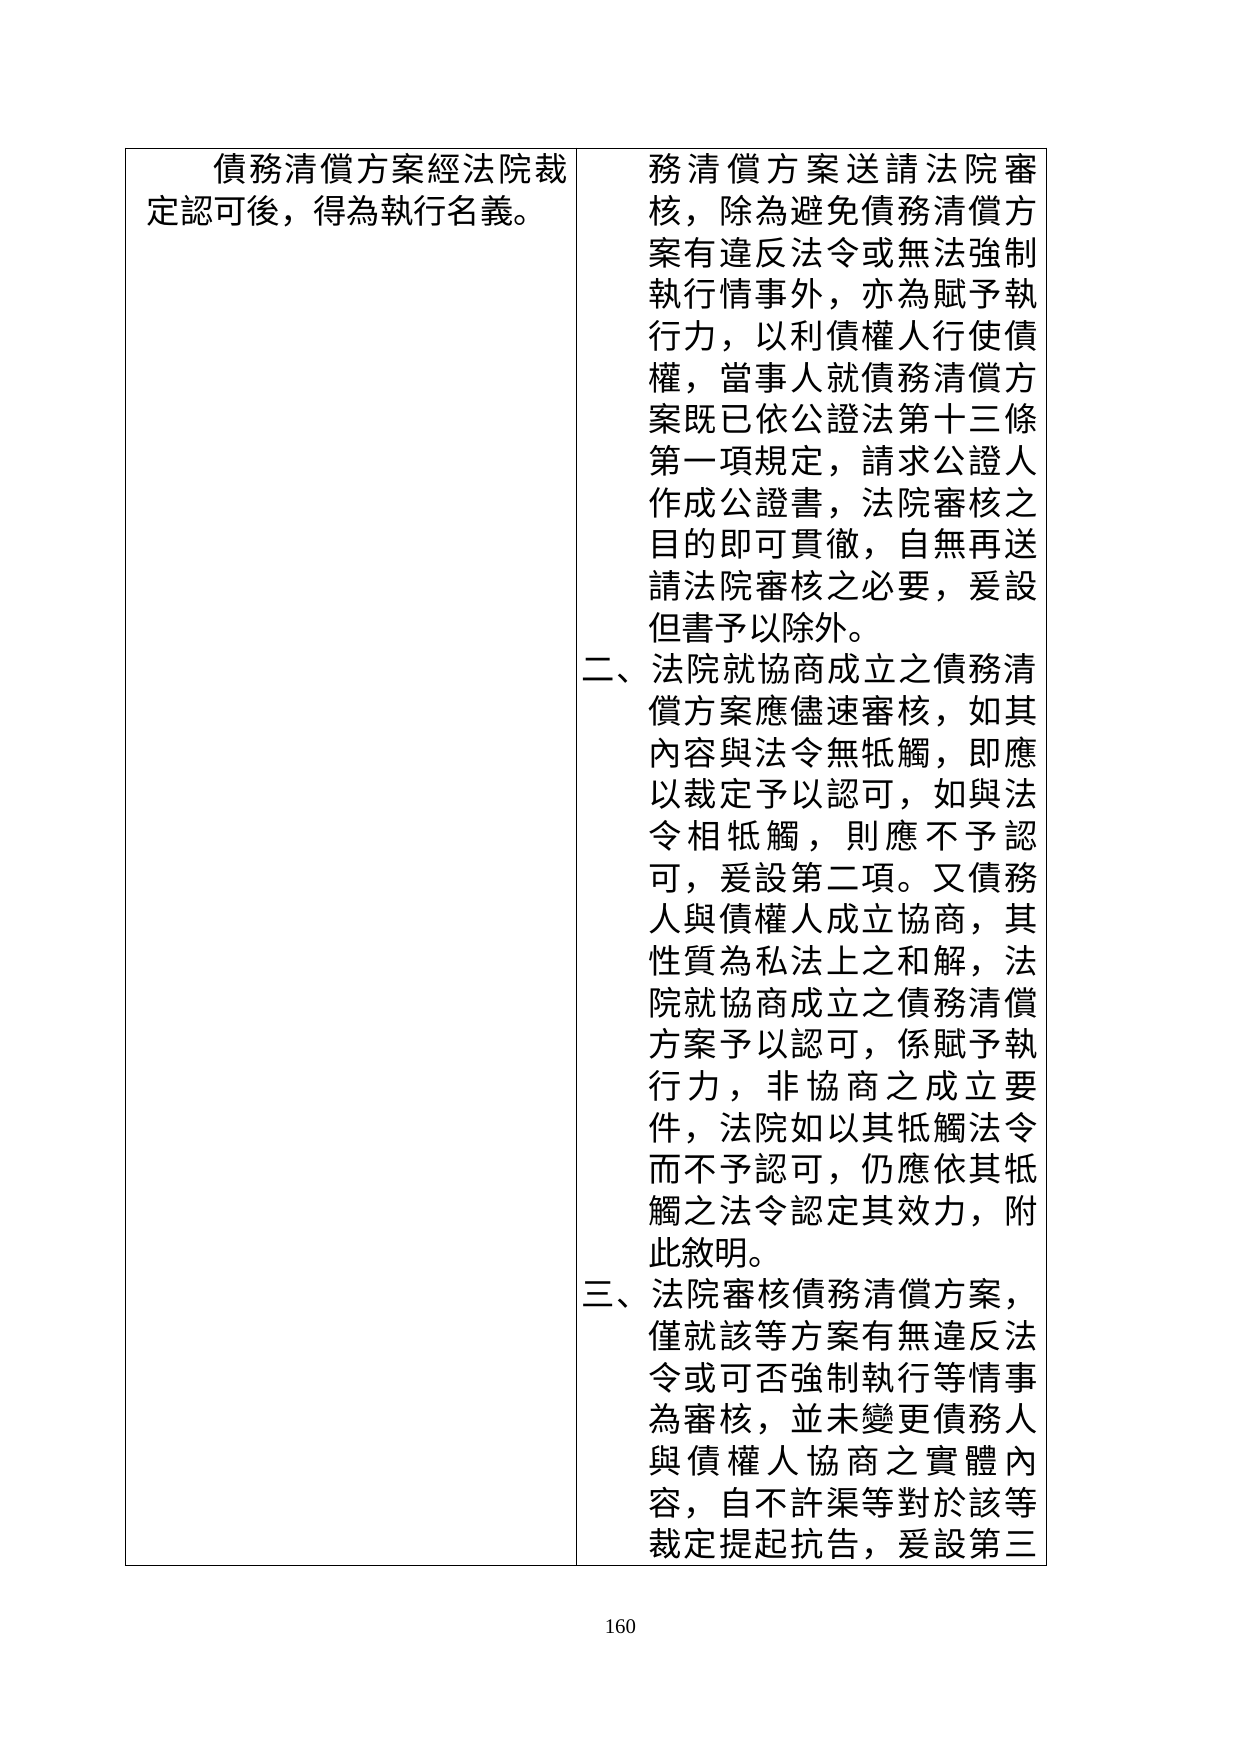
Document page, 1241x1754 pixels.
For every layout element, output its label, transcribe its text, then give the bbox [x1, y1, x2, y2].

table_cell 務清償方案送請法院審核，除為避免債務清償方案有違反法令或無法強制執行情事外，亦為賦予執行力，以利債權人行使債權，當事人就債務清償方案既已依公證法第十三條第一項規定，請求公證人作成公證書，法院審核之目的即可貫徹，自無再送請法院審核之必要，爰設但書予以除外。 二、法院就協商成立之債務清償方案應儘速審核，如其內容與法令無牴觸，即應以裁定予以認可，如與法令相牴觸，則應不予認可，爰設第二項。又債務人與債權人成立協商，其性質為私法上之和解，法院就協商成立之債務清償方案予以認可，係賦予執行力，非協商之成立要件，法院如以其牴觸法令而不予認可，仍應依其牴觸之法令認定其效力，附此敘明。 三、法院審核債務清償方案，僅就該等方案有無違反法令或可否強制執行等情事為審核，並未變更債務人與債權人協商之實體內容，自不許渠等對於該等裁定提起抗告，爰設第三 [577, 149, 1046, 1565]
table_cell 債務清償方案經法院裁定認可後，得為執行名義。 [126, 149, 576, 1565]
